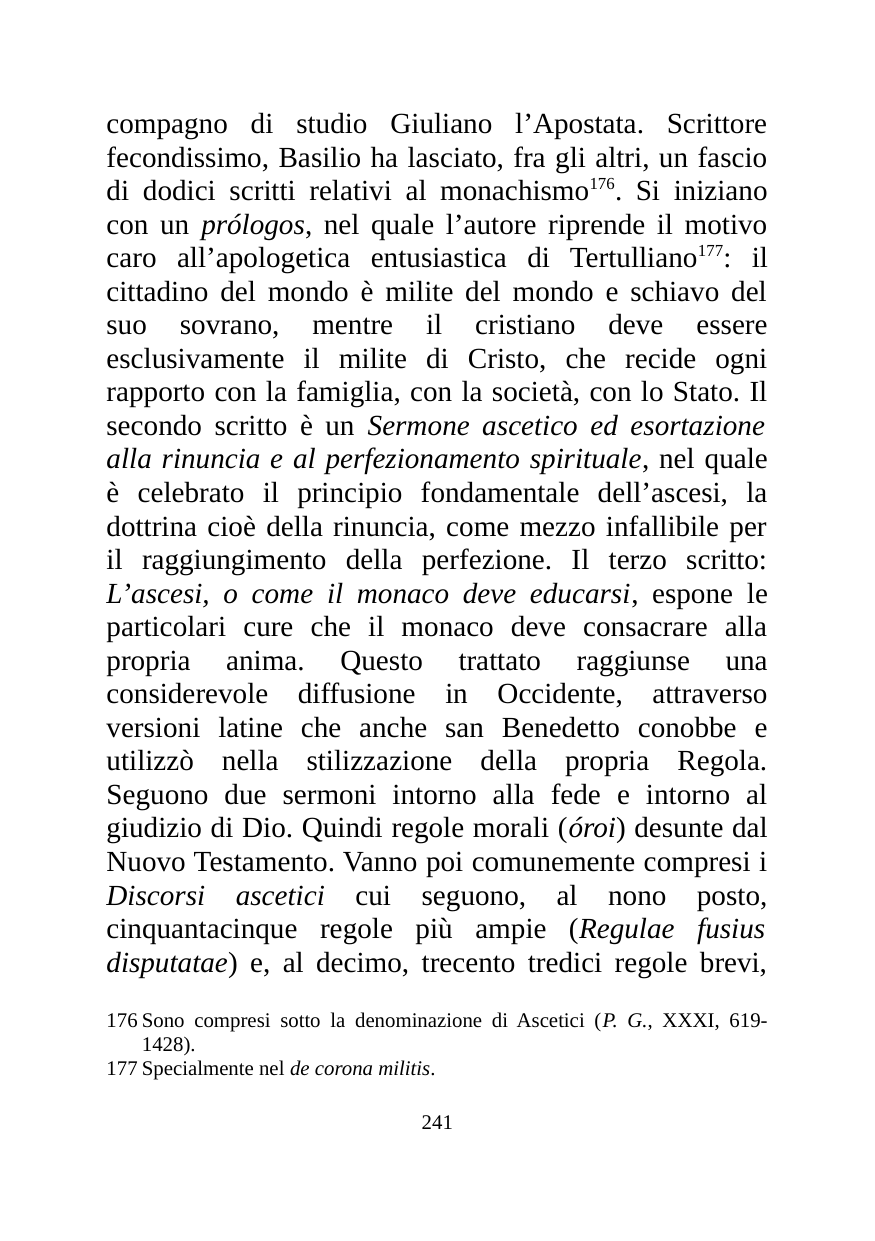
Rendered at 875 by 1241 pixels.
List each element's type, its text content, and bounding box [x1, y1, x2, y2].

text compagno di studio Giuliano l’Apostata. Scrittore fecondissimo, Basilio ha lasciato, fra gli altri, un fascio di dodici scritti relativi al monachismo. Si iniziano con un prólogos, nel quale l’autore riprende il motivo caro all’apologetica entusiastica di Tertulliano: il cittadino del mondo è milite del mondo e schiavo del suo sovrano, mentre il cristiano deve essere esclusivamente il milite di Cristo, che recide ogni rapporto con la famiglia, con la società, con lo Stato. Il secondo scritto è un Sermone ascetico ed esortazione alla rinuncia e al perfezionamento spirituale, nel quale è celebrato il principio fondamentale dell’ascesi, la dottrina cioè della rinuncia, come mezzo infallibile per il raggiungimento della perfezione. Il terzo scritto: L’ascesi, o come il monaco deve educarsi, espone le particolari cure che il monaco deve consacrare alla propria anima. Questo trattato raggiunse una considerevole diffusione in Occidente, attraverso versioni latine che anche san Benedetto conobbe e utilizzò nella stilizzazione della propria Regola. Seguono due sermoni intorno alla fede e intorno al giudizio di Dio. Quindi regole morali (óroi) desunte dal Nuovo Testamento. Vanno poi comunemente compresi i Discorsi ascetici cui seguono, al nono posto, cinquantacinque regole più ampie (Regulae fusius disputatae) e, al decimo, trecento tredici regole brevi, [106, 106, 768, 978]
text Specialmente nel de corona militis. [106, 1056, 768, 1080]
text Sono compresi sotto la denominazione di Ascetici (P. G., XXXI, 619-1428). [106, 1008, 768, 1056]
